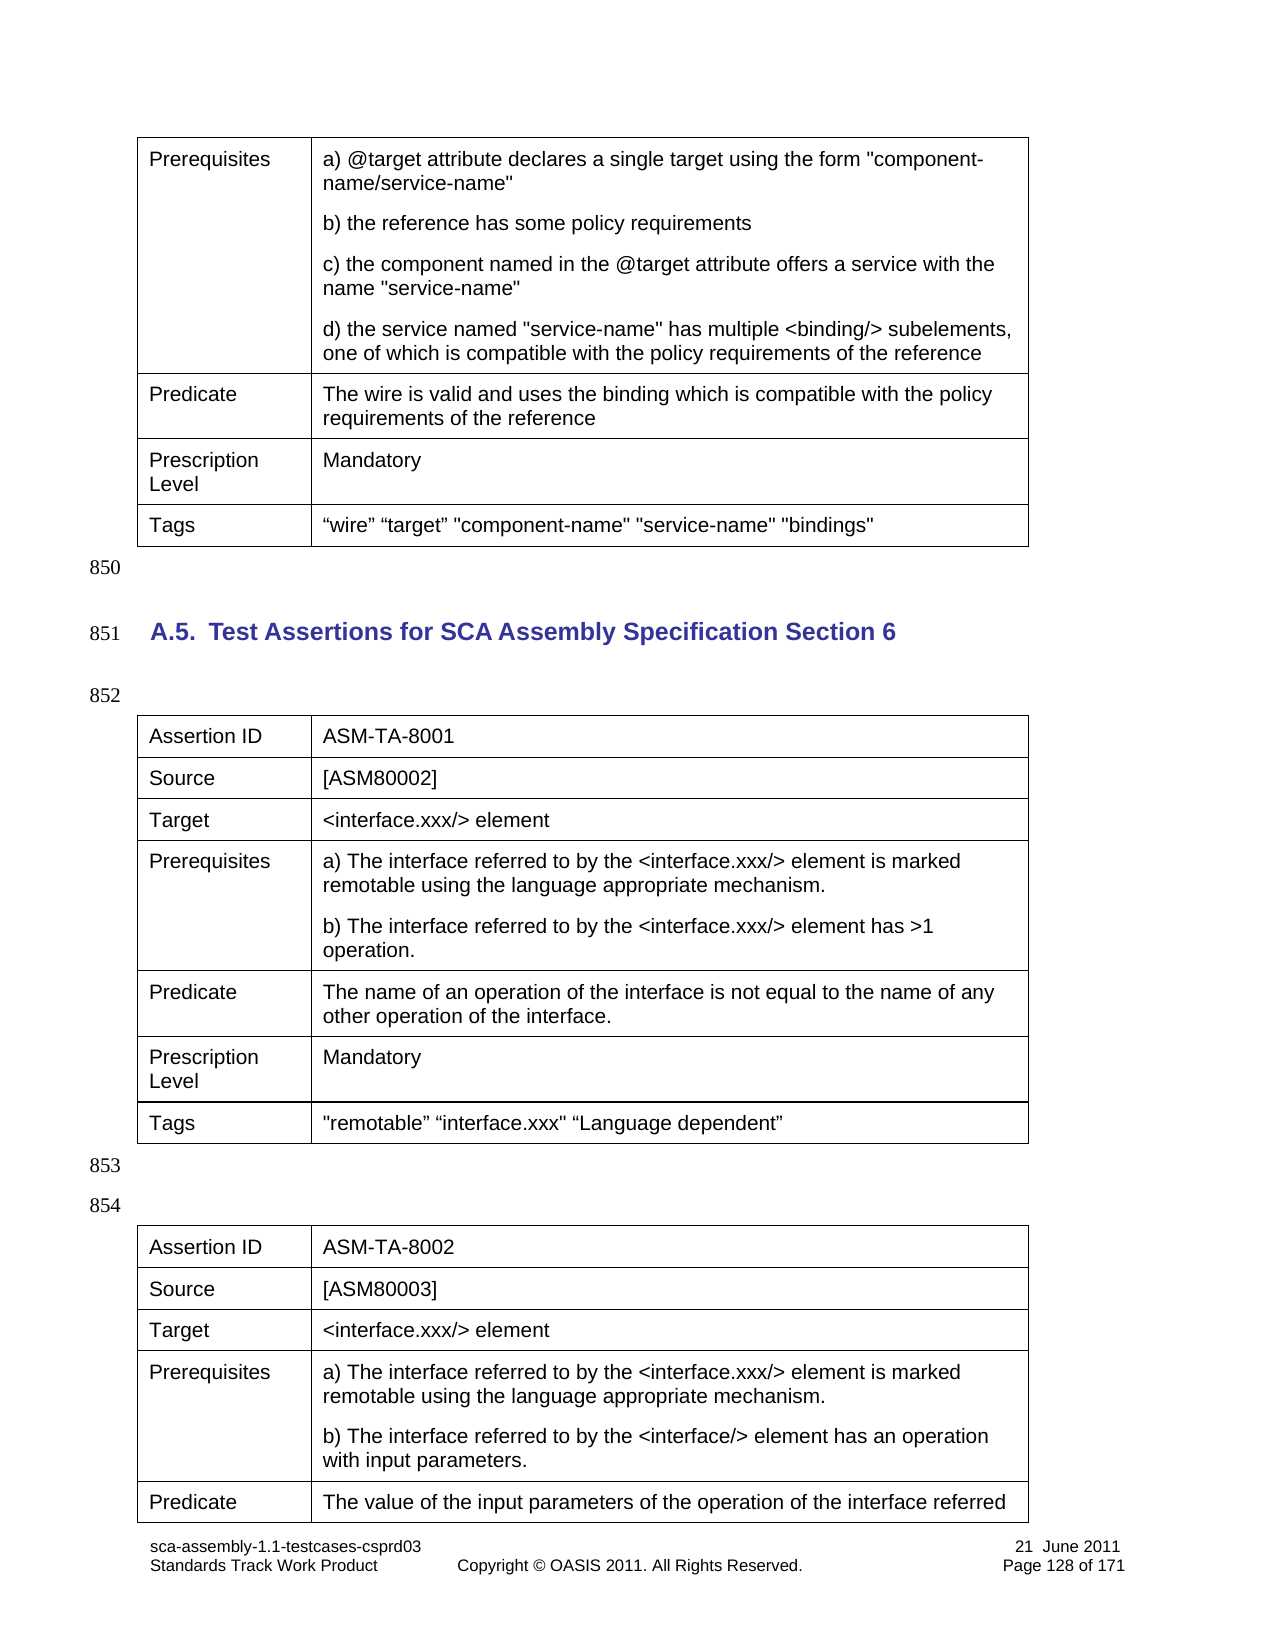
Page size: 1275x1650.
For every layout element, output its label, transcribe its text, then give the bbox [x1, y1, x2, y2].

table_cell Target [138, 1310, 311, 1350]
table_cell Prerequisites [138, 1351, 311, 1481]
table_header ASM-TA-8002 [312, 1226, 1028, 1267]
table_cell a) The interface referred to by the <interface.xxx/> element is marked remotable using the language appropriate mechanism. b) The interface referred to by the <interface.xxx/> element has >1 operation. [312, 841, 1028, 970]
table_cell Predicate [138, 1482, 311, 1522]
table_cell “wire” “target” "component-name" "service-name" "bindings" [312, 505, 1028, 546]
table_cell Predicate [138, 374, 311, 438]
table_cell The value of the input parameters of the operation of the interface referred [312, 1482, 1028, 1522]
table_cell Prescription Level [138, 439, 311, 504]
table_cell <interface.xxx/> element [312, 799, 1028, 840]
table_cell Source [138, 758, 311, 798]
table_cell [ASM80002] [312, 758, 1028, 798]
table_cell [ASM80003] [312, 1268, 1028, 1309]
table_cell "remotable” “interface.xxx" “Language dependent” [312, 1103, 1028, 1143]
subtitle Test Assertions for SCA Assembly Specification Section 6 [150, 616, 1125, 645]
table_header ASM-TA-8001 [312, 716, 1028, 757]
table_cell Mandatory [312, 439, 1028, 504]
table_cell Tags [138, 505, 311, 546]
table_cell a) @target attribute declares a single target using the form "component-name/service-name" b) the reference has some policy requirements c) the component named in the @target attribute offers a service with the name "service-name" d) the service named "service-name" has multiple <binding/> subelements, one of which is compatible with the policy requirements of the reference [312, 138, 1028, 373]
table_cell The wire is valid and uses the binding which is compatible with the policy requirements of the reference [312, 374, 1028, 438]
table_header Assertion ID [138, 716, 311, 757]
table_cell Prerequisites [138, 138, 311, 373]
table_cell The name of an operation of the interface is not equal to the name of any other operation of the interface. [312, 971, 1028, 1036]
table_cell Prescription Level [138, 1037, 311, 1101]
table_cell Prerequisites [138, 841, 311, 970]
table_cell Predicate [138, 971, 311, 1036]
table_header Assertion ID [138, 1226, 311, 1267]
table_cell a) The interface referred to by the <interface.xxx/> element is marked remotable using the language appropriate mechanism. b) The interface referred to by the <interface/> element has an operation with input parameters. [312, 1351, 1028, 1481]
table_cell <interface.xxx/> element [312, 1310, 1028, 1350]
table_cell Tags [138, 1103, 311, 1143]
table_cell Source [138, 1268, 311, 1309]
table_cell Mandatory [312, 1037, 1028, 1101]
table_cell Target [138, 799, 311, 840]
